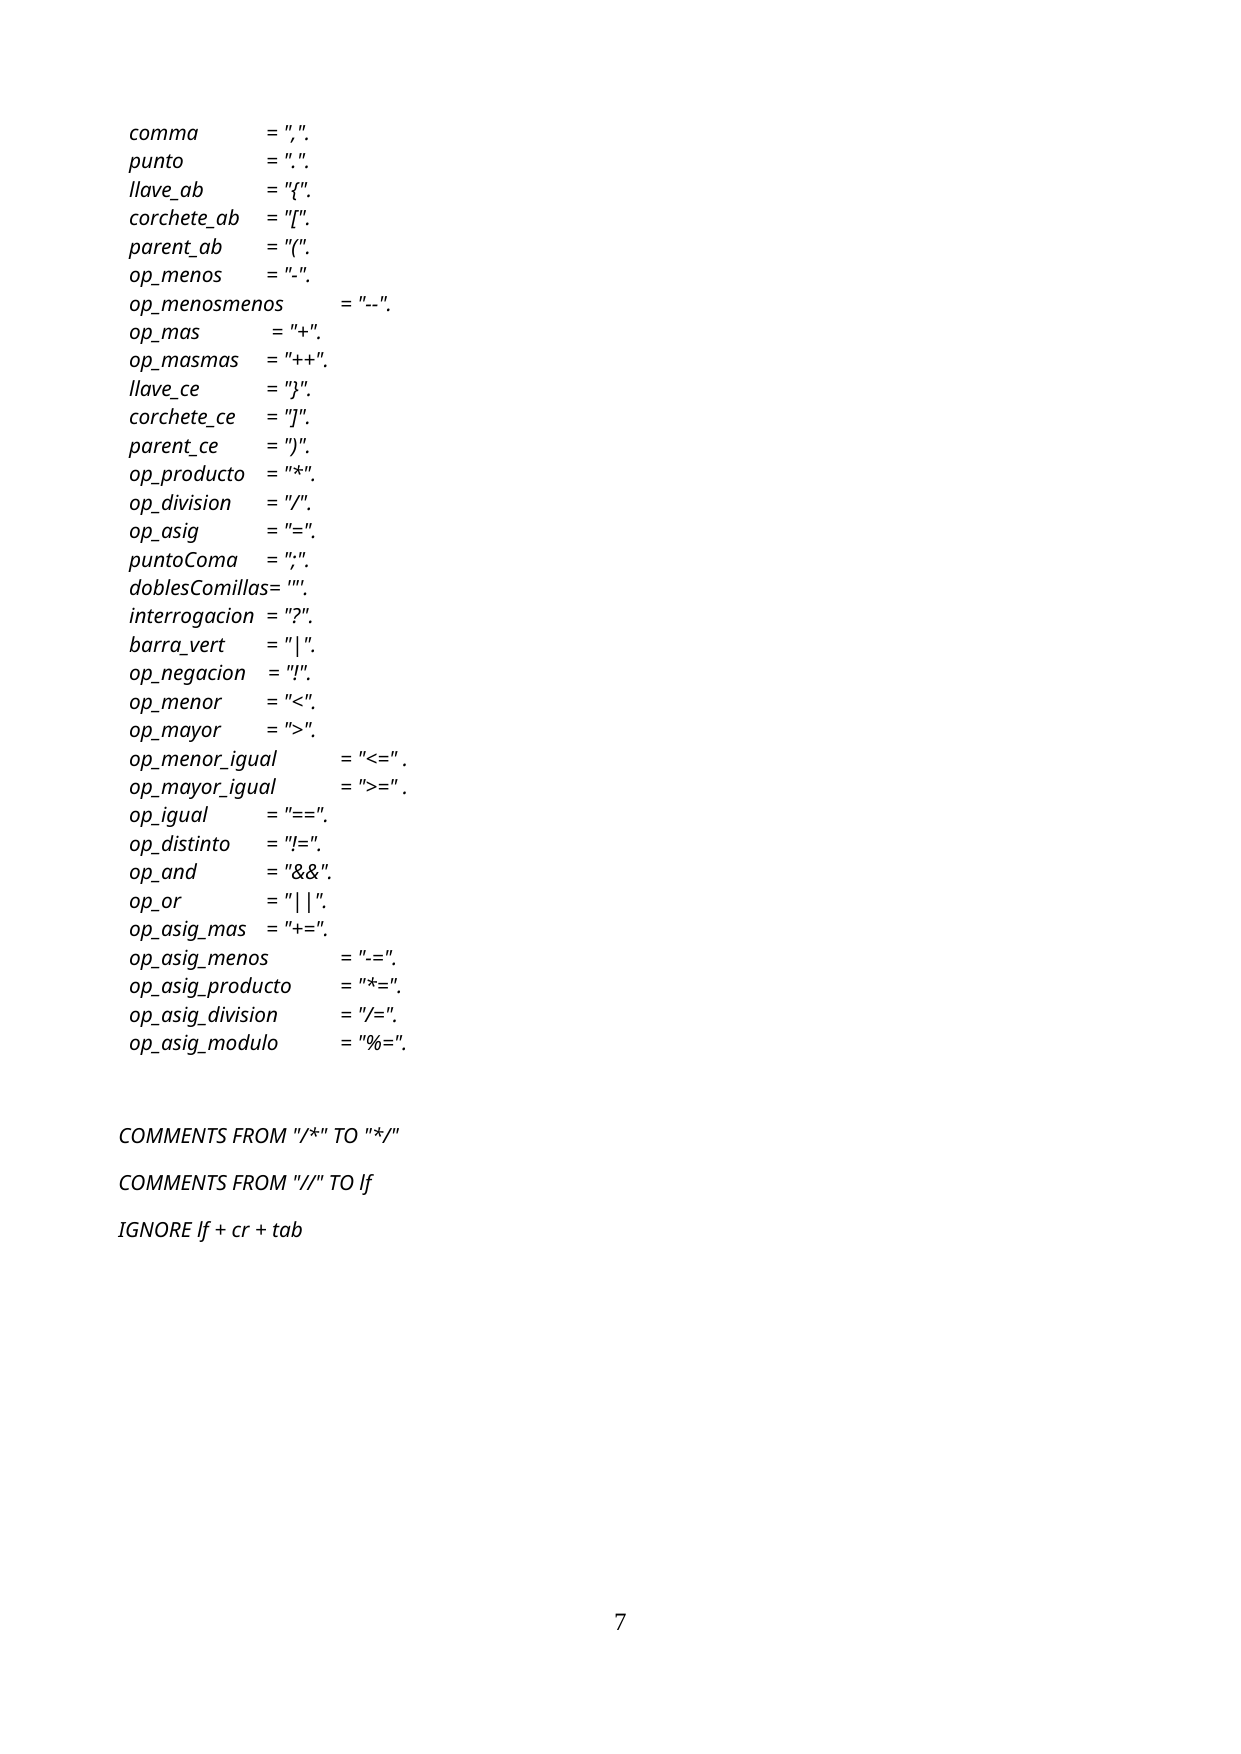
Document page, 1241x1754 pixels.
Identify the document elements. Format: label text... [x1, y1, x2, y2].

text IGNORE lf + cr + tab [118, 1215, 1122, 1244]
text COMMENTS FROM "//" TO lf [118, 1168, 1122, 1197]
text comma = ",". punto = ".". llave_ab = "{". corchete_ab = "[". parent_ab = "(". op_menos = "-". op_menosmenos = "--". op_mas = "+". op_masmas = "++". llave_ce = "}". corchete_ce = "]". parent_ce = ")". op_producto = "*". op_division = "/". op_asig = "=". puntoComa = ";". doblesComillas= '"'. interrogacion = "?". barra_vert = "|". op_negacion = "!". op_menor = "<". op_mayor = ">". op_menor_igual = "<=" . op_mayor_igual = ">=" . op_igual = "==". op_distinto = "!=". op_and = "&&". op_or = "||". op_asig_mas = "+=". op_asig_menos = "-=". op_asig_producto = "*=". op_asig_division = "/=". op_asig_modulo = "%=". [118, 118, 1122, 1057]
text COMMENTS FROM "/*" TO "*/" [118, 1122, 1122, 1150]
